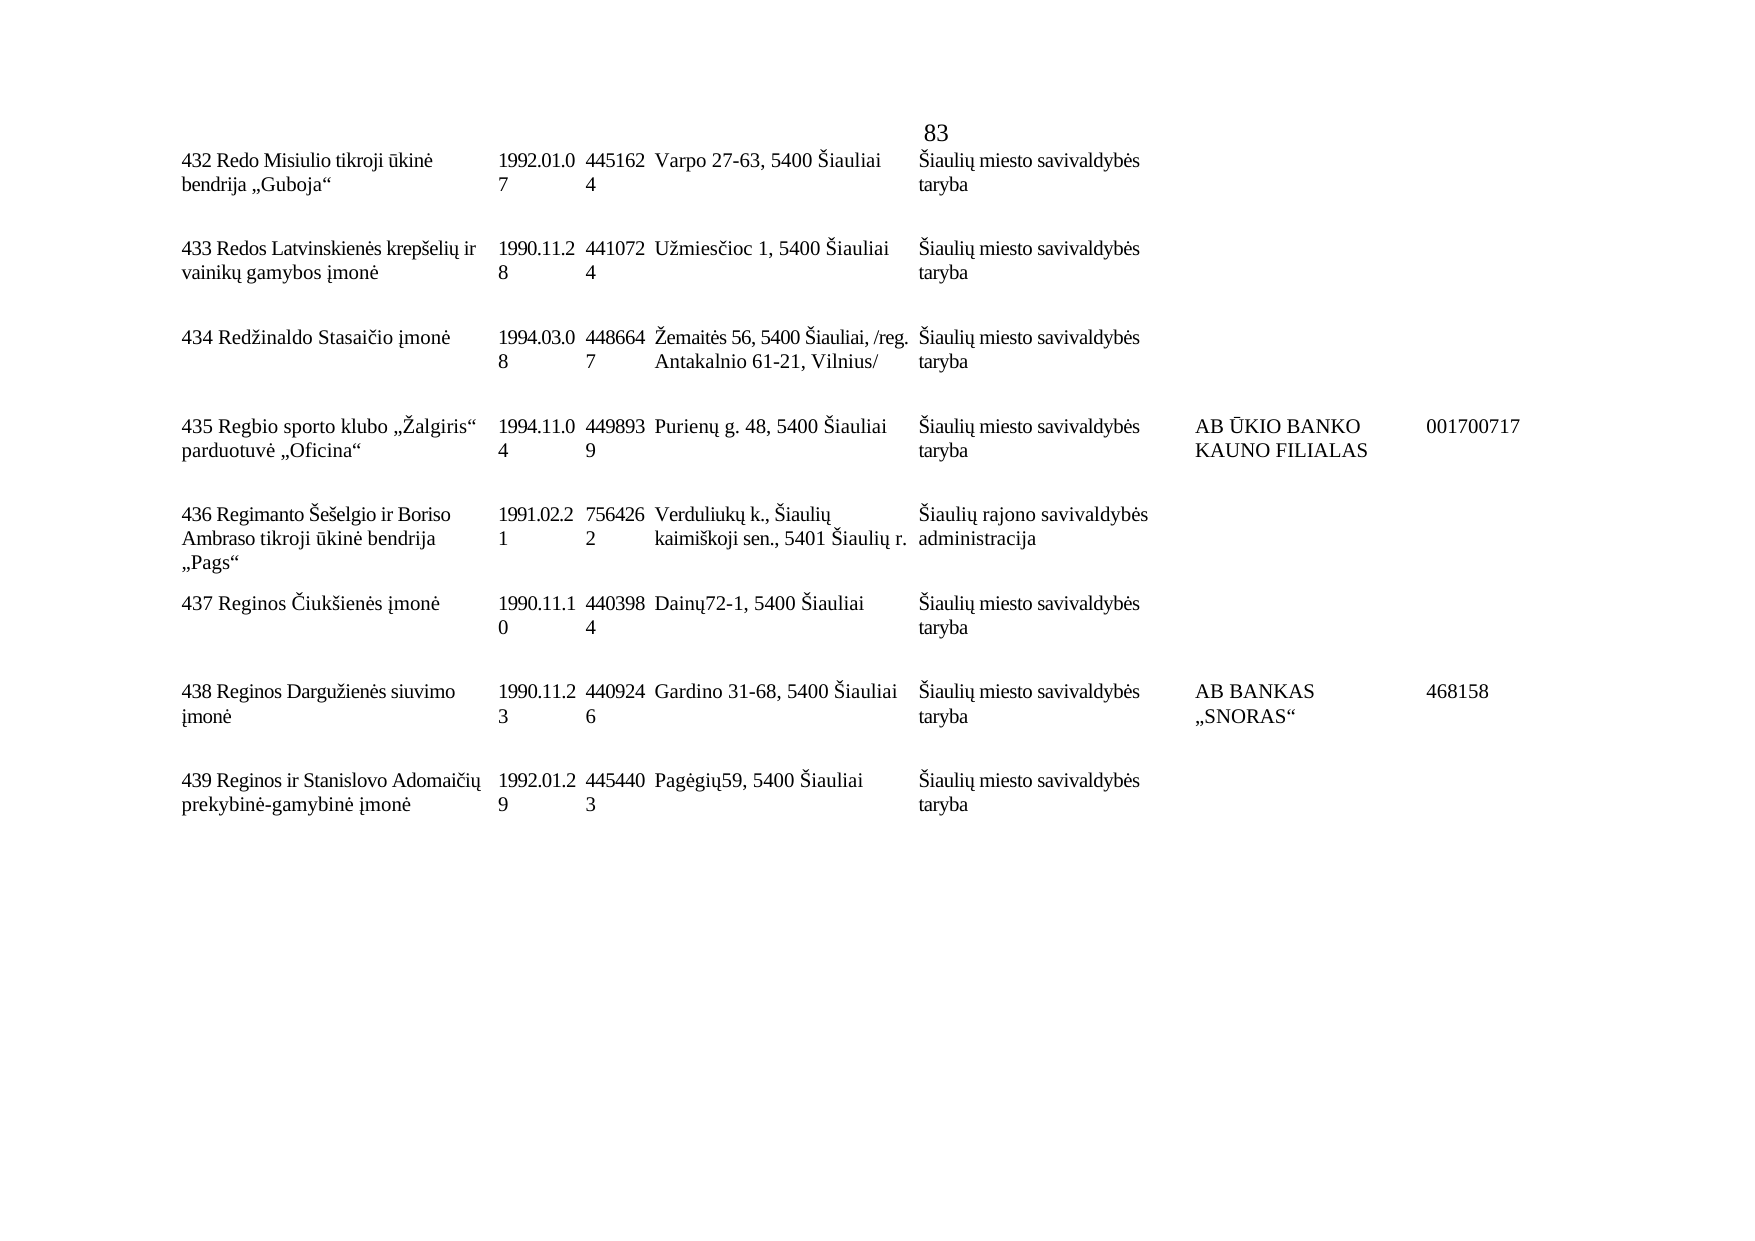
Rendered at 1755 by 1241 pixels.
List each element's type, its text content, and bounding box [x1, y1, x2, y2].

table_cell 1990.11.10 [494, 591, 581, 679]
table_cell 438 Reginos Dargužienės siuvimo įmonė [177, 680, 494, 768]
table_cell 435 Regbio sporto klubo „Žalgiris“ parduotuvė „Oficina“ [177, 414, 494, 502]
table_cell 1994.11.04 [494, 414, 581, 502]
table_cell Šiaulių rajono savivaldybės administracija [914, 502, 1191, 591]
table_cell 4403984 [581, 591, 650, 679]
table_cell [1422, 236, 1578, 325]
table_cell [1422, 148, 1578, 236]
table_cell Verduliukų k., Šiaulių kaimiškoji sen., 5401 Šiaulių r. [650, 502, 914, 591]
table_cell 7564262 [581, 502, 650, 591]
table_cell Dainų72-1, 5400 Šiauliai [650, 591, 914, 679]
table_cell 434 Redžinaldo Stasaičio įmonė [177, 325, 494, 413]
table_cell 1990.11.23 [494, 680, 581, 768]
table_cell Šiaulių miesto savivaldybės taryba [914, 591, 1191, 679]
table_cell 1992.01.07 [494, 148, 581, 236]
table_cell 4410724 [581, 236, 650, 325]
table_cell 1991.02.21 [494, 502, 581, 591]
table_cell 001700717 [1422, 414, 1578, 502]
table_cell 4451624 [581, 148, 650, 236]
table_cell AB BANKAS „SNORAS“ [1191, 680, 1422, 768]
table_cell Purienų g. 48, 5400 Šiauliai [650, 414, 914, 502]
table_cell 432 Redo Misiulio tikroji ūkinė bendrija „Guboja“ [177, 148, 494, 236]
table_cell AB ŪKIO BANKO KAUNO FILIALAS [1191, 414, 1422, 502]
table_cell 1990.11.28 [494, 236, 581, 325]
table_cell 4498939 [581, 414, 650, 502]
table_cell Žemaitės 56, 5400 Šiauliai, /reg. Antakalnio 61-21, Vilnius/ [650, 325, 914, 413]
table_cell [1191, 236, 1422, 325]
table_cell [1191, 502, 1422, 591]
table_cell Šiaulių miesto savivaldybės taryba [914, 768, 1191, 857]
table_cell 439 Reginos ir Stanislovo Adomaičių prekybinė-gamybinė įmonė [177, 768, 494, 857]
table_cell 433 Redos Latvinskienės krepšelių ir vainikų gamybos įmonė [177, 236, 494, 325]
table_cell 1994.03.08 [494, 325, 581, 413]
table_cell [1422, 325, 1578, 413]
table_cell Gardino 31-68, 5400 Šiauliai [650, 680, 914, 768]
table_cell [1191, 325, 1422, 413]
table_cell Šiaulių miesto savivaldybės taryba [914, 148, 1191, 236]
table_cell [1422, 768, 1578, 857]
table_cell [1191, 768, 1422, 857]
table_cell 4486647 [581, 325, 650, 413]
table_cell [1191, 591, 1422, 679]
table_cell Varpo 27-63, 5400 Šiauliai [650, 148, 914, 236]
table_cell Pagėgių59, 5400 Šiauliai [650, 768, 914, 857]
table_cell 4409246 [581, 680, 650, 768]
table_cell [1191, 148, 1422, 236]
table_cell 437 Reginos Čiukšienės įmonė [177, 591, 494, 679]
table_cell 436 Regimanto Šešelgio ir Boriso Ambraso tikroji ūkinė bendrija „Pags“ [177, 502, 494, 591]
table_cell Šiaulių miesto savivaldybės taryba [914, 680, 1191, 768]
table_cell 4454403 [581, 768, 650, 857]
table_cell [1422, 591, 1578, 679]
table_cell Užmiesčioc 1, 5400 Šiauliai [650, 236, 914, 325]
table_cell Šiaulių miesto savivaldybės taryba [914, 414, 1191, 502]
table_cell Šiaulių miesto savivaldybės taryba [914, 236, 1191, 325]
table_cell 468158 [1422, 680, 1578, 768]
table_cell [1422, 502, 1578, 591]
table_cell 1992.01.29 [494, 768, 581, 857]
table_cell Šiaulių miesto savivaldybės taryba [914, 325, 1191, 413]
